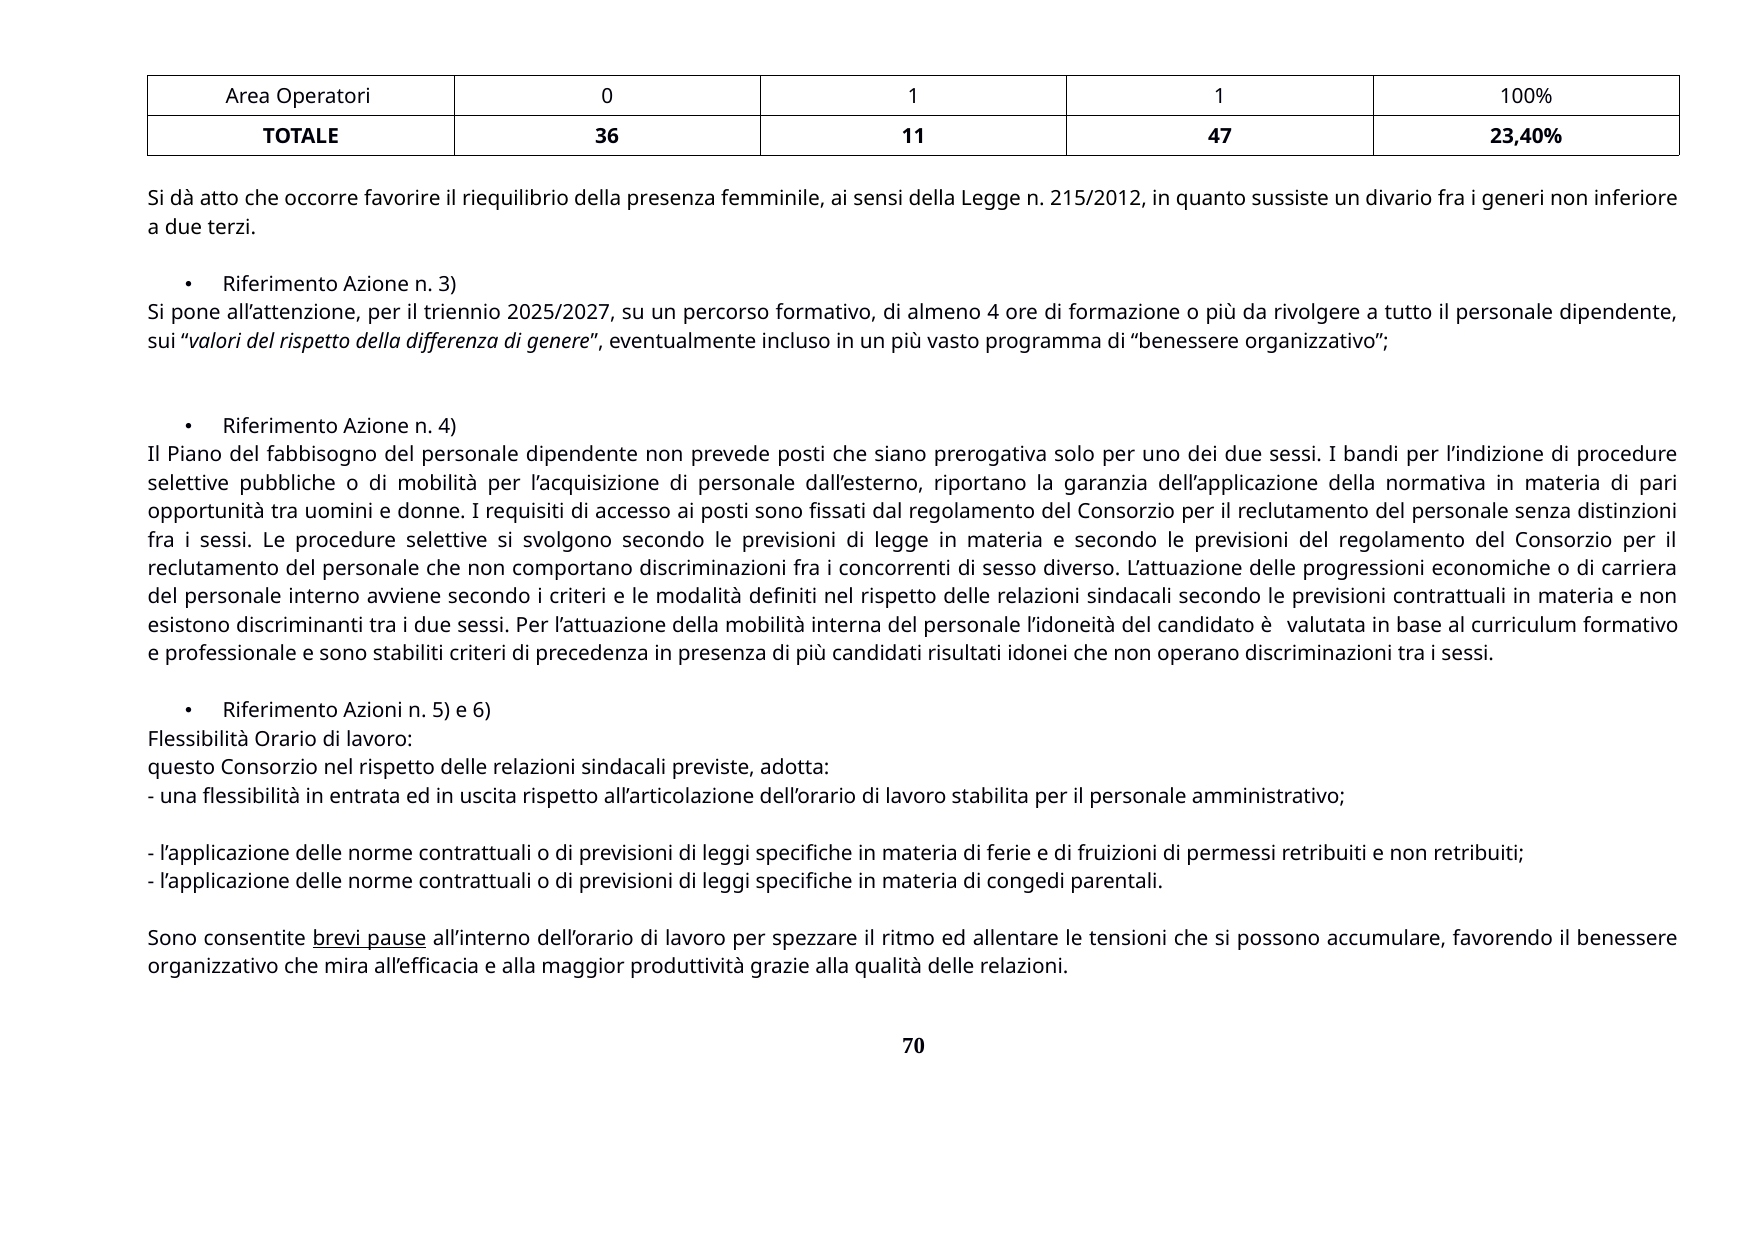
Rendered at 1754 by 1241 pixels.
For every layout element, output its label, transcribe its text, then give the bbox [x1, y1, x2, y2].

list Riferimento Azioni n. 5) e 6) [185, 695, 1679, 724]
table_cell TOTALE [148, 116, 454, 155]
list Riferimento Azione n. 4) [185, 411, 1679, 439]
text - l’applicazione delle norme contrattuali o di previsioni di leggi specifiche in materia di congedi parentali. [147, 866, 1679, 894]
table_cell 1 [1067, 76, 1373, 115]
list Riferimento Azione n. 3) [185, 269, 1679, 297]
table_cell 11 [761, 116, 1066, 155]
text - l’applicazione delle norme contrattuali o di previsioni di leggi specifiche in materia di ferie e di fruizioni di permessi retribuiti e non retribuiti; [147, 838, 1679, 866]
table_cell 23,40% [1374, 116, 1679, 155]
table_cell Area Operatori [148, 76, 454, 115]
table_cell 100% [1374, 76, 1679, 115]
text Si dà atto che occorre favorire il riequilibrio della presenza femminile, ai sensi della Legge n. 215/2012, in quanto sussiste un divario fra i generi non inferiore a due terzi. [147, 183, 1679, 240]
table_cell 36 [455, 116, 760, 155]
text - una flessibilità in entrata ed in uscita rispetto all’articolazione dell’orario di lavoro stabilita per il personale amministrativo; [147, 781, 1679, 809]
text Si pone all’attenzione, per il triennio 2025/2027, su un percorso formativo, di almeno 4 ore di formazione o più da rivolgere a tutto il personale dipendente, sui “valori del rispetto della differenza di genere”, eventualmente incluso in un più vasto programma di “benessere organizzativo”; [147, 297, 1679, 354]
text Il Piano del fabbisogno del personale dipendente non prevede posti che siano prerogativa solo per uno dei due sessi. I bandi per l’indizione di procedure selettive pubbliche o di mobilità per l’acquisizione di personale dall’esterno, riportano la garanzia dell’applicazione della normativa in materia di pari opportunità tra uomini e donne. I requisiti di accesso ai posti sono fissati dal regolamento del Consorzio per il reclutamento del personale senza distinzioni fra i sessi. Le procedure selettive si svolgono secondo le previsioni di legge in materia e secondo le previsioni del regolamento del Consorzio per il reclutamento del personale che non comportano discriminazioni fra i concorrenti di sesso diverso. L’attuazione delle progressioni economiche o di carriera del personale interno avviene secondo i criteri e le modalità definiti nel rispetto delle relazioni sindacali secondo le previsioni contrattuali in materia e non esistono discriminanti tra i due sessi. Per l’attuazione della mobilità interna del personale l’idoneità del candidato è valutata in base al curriculum formativo e professionale e sono stabiliti criteri di precedenza in presenza di più candidati risultati idonei che non operano discriminazioni tra i sessi. [147, 439, 1679, 667]
table_cell 0 [455, 76, 760, 115]
table_cell 1 [761, 76, 1066, 115]
text Sono consentite brevi pause all’interno dell’orario di lavoro per spezzare il ritmo ed allentare le tensioni che si possono accumulare, favorendo il benessere organizzativo che mira all’efficacia e alla maggior produttività grazie alla qualità delle relazioni. [147, 923, 1679, 980]
table_cell 47 [1067, 116, 1373, 155]
text Flessibilità Orario di lavoro: [147, 724, 1679, 752]
text questo Consorzio nel rispetto delle relazioni sindacali previste, adotta: [147, 752, 1679, 781]
